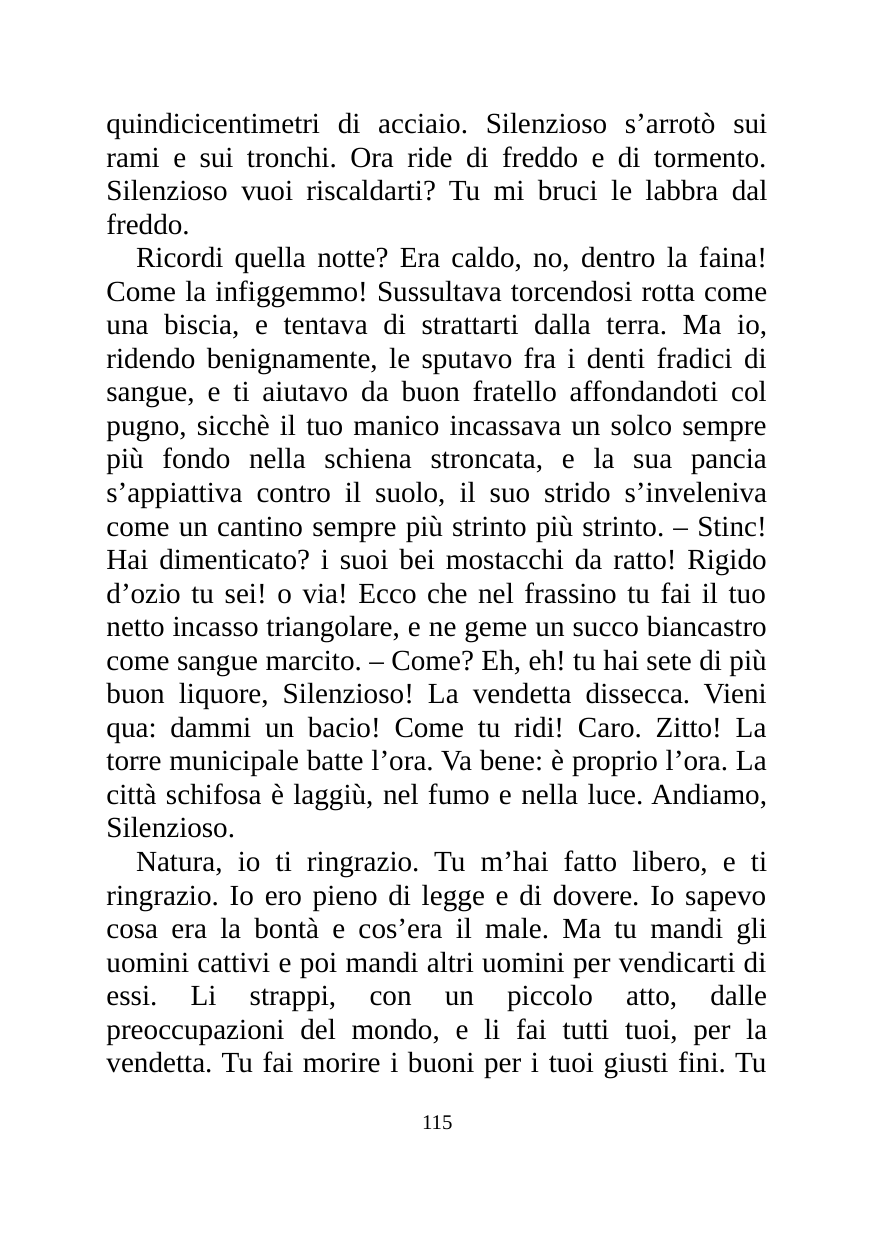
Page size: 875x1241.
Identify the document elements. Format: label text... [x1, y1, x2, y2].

text Natura, io ti ringrazio. Tu m’hai fatto libero, e ti ringrazio. Io ero pieno di legge e di dovere. Io sapevo cosa era la bontà e cos’era il male. Ma tu mandi gli uomini cattivi e poi mandi altri uomini per vendicarti di essi. Li strappi, con un piccolo atto, dalle preoccupazioni del mondo, e li fai tutti tuoi, per la vendetta. Tu fai morire i buoni per i tuoi giusti fini. Tu [106, 844, 768, 1079]
text Ricordi quella notte? Era caldo, no, dentro la faina! Come la infiggemmo! Sussultava torcendosi rotta come una biscia, e tentava di strattarti dalla terra. Ma io, ridendo benignamente, le sputavo fra i denti fradici di sangue, e ti aiutavo da buon fratello affondandoti col pugno, sicchè il tuo manico incassava un solco sempre più fondo nella schiena stroncata, e la sua pancia s’appiattiva contro il suolo, il suo strido s’inveleniva come un cantino sempre più strinto più strinto. – Stinc! Hai dimenticato? i suoi bei mostacchi da ratto! Rigido d’ozio tu sei! o via! Ecco che nel frassino tu fai il tuo netto incasso triangolare, e ne geme un succo biancastro come sangue marcito. – Come? Eh, eh! tu hai sete di più buon liquore, Silenzioso! La vendetta dissecca. Vieni qua: dammi un bacio! Come tu ridi! Caro. Zitto! La torre municipale batte l’ora. Va bene: è proprio l’ora. La città schifosa è laggiù, nel fumo e nella luce. Andiamo, Silenzioso. [106, 240, 768, 844]
text quindicicentimetri di acciaio. Silenzioso s’arrotò sui rami e sui tronchi. Ora ride di freddo e di tormento. Silenzioso vuoi riscaldarti? Tu mi bruci le labbra dal freddo. [106, 106, 768, 240]
